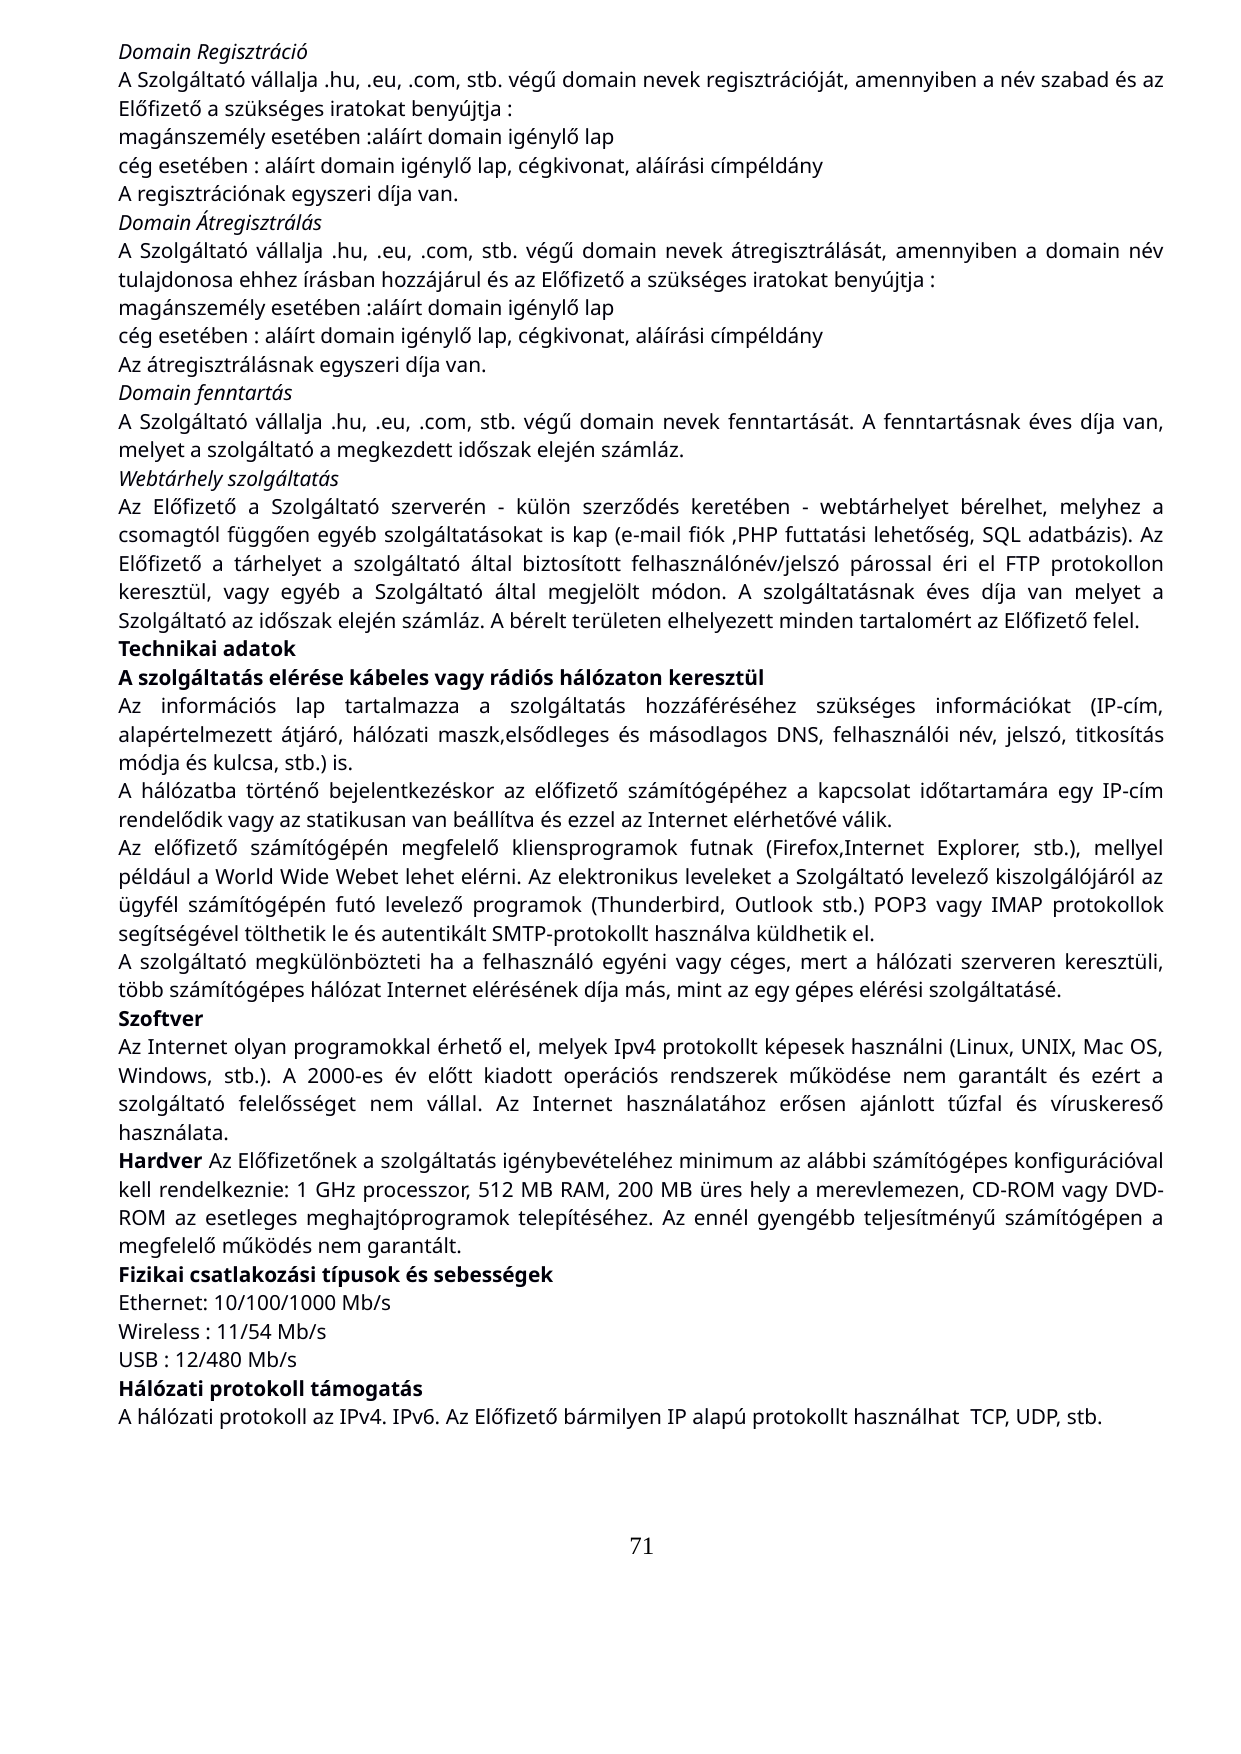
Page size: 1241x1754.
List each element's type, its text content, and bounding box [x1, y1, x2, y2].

text Domain Regisztráció [118, 37, 1165, 66]
text cég esetében : aláírt domain igénylő lap, cégkivonat, aláírási címpéldány [118, 151, 1165, 179]
text magánszemély esetében :aláírt domain igénylő lap [118, 293, 1165, 322]
text Fizikai csatlakozási típusok és sebességek [118, 1260, 1165, 1288]
text Hardver Az Előfizetőnek a szolgáltatás igénybevételéhez minimum az alábbi számítógépes konfigurációval kell rendelkeznie: 1 GHz processzor, 512 MB RAM, 200 MB üres hely a merevlemezen, CD-ROM vagy DVD-ROM az esetleges meghajtóprogramok telepítéséhez. Az ennél gyengébb teljesítményű számítógépen a megfelelő működés nem garantált. [118, 1146, 1165, 1260]
text A regisztrációnak egyszeri díja van. [118, 179, 1165, 208]
text Wireless : 11/54 Mb/s [118, 1317, 1165, 1345]
text Az Internet olyan programokkal érhető el, melyek Ipv4 protokollt képesek használni (Linux, UNIX, Mac OS, Windows, stb.). A 2000-es év előtt kiadott operációs rendszerek működése nem garantált és ezért a szolgáltató felelősséget nem vállal. Az Internet használatához erősen ajánlott tűzfal és víruskereső használata. [118, 1032, 1165, 1146]
text A Szolgáltató vállalja .hu, .eu, .com, stb. végű domain nevek fenntartását. A fenntartásnak éves díja van, melyet a szolgáltató a megkezdett időszak elején számláz. [118, 407, 1165, 464]
text A Szolgáltató vállalja .hu, .eu, .com, stb. végű domain nevek regisztrációját, amennyiben a név szabad és az Előfizető a szükséges iratokat benyújtja : [118, 66, 1165, 122]
text Az átregisztrálásnak egyszeri díja van. [118, 350, 1165, 378]
text Ethernet: 10/100/1000 Mb/s [118, 1288, 1165, 1317]
text magánszemély esetében :aláírt domain igénylő lap [118, 122, 1165, 151]
text Az előfizető számítógépén megfelelő kliensprogramok futnak (Firefox,Internet Explorer, stb.), mellyel például a World Wide Webet lehet elérni. Az elektronikus leveleket a Szolgáltató levelező kiszolgálójáról az ügyfél számítógépén futó levelező programok (Thunderbird, Outlook stb.) POP3 vagy IMAP protokollok segítségével tölthetik le és autentikált SMTP-protokollt használva küldhetik el. [118, 833, 1165, 947]
text Domain Átregisztrálás [118, 208, 1165, 236]
text A hálózatba történő bejelentkezéskor az előfizető számítógépéhez a kapcsolat időtartamára egy IP-cím rendelődik vagy az statikusan van beállítva és ezzel az Internet elérhetővé válik. [118, 777, 1165, 833]
text Az Előfizető a Szolgáltató szerverén - külön szerződés keretében - webtárhelyet bérelhet, melyhez a csomagtól függően egyéb szolgáltatásokat is kap (e-mail fiók ,PHP futtatási lehetőség, SQL adatbázis). Az Előfizető a tárhelyet a szolgáltató által biztosított felhasználónév/jelszó párossal éri el FTP protokollon keresztül, vagy egyéb a Szolgáltató által megjelölt módon. A szolgáltatásnak éves díja van melyet a Szolgáltató az időszak elején számláz. A bérelt területen elhelyezett minden tartalomért az Előfizető felel. [118, 492, 1165, 634]
text A szolgáltató megkülönbözteti ha a felhasználó egyéni vagy céges, mert a hálózati szerveren keresztüli, több számítógépes hálózat Internet elérésének díja más, mint az egy gépes elérési szolgáltatásé. [118, 947, 1165, 1004]
text Hálózati protokoll támogatás [118, 1374, 1165, 1402]
text A szolgáltatás elérése kábeles vagy rádiós hálózaton keresztül [118, 663, 1165, 691]
text A Szolgáltató vállalja .hu, .eu, .com, stb. végű domain nevek átregisztrálását, amennyiben a domain név tulajdonosa ehhez írásban hozzájárul és az Előfizető a szükséges iratokat benyújtja : [118, 236, 1165, 293]
text Technikai adatok [118, 634, 1165, 663]
text Az információs lap tartalmazza a szolgáltatás hozzáféréséhez szükséges információkat (IP-cím, alapértelmezett átjáró, hálózati maszk,elsődleges és másodlagos DNS, felhasználói név, jelszó, titkosítás módja és kulcsa, stb.) is. [118, 691, 1165, 777]
text Szoftver [118, 1004, 1165, 1032]
text Webtárhely szolgáltatás [118, 464, 1165, 492]
text USB : 12/480 Mb/s [118, 1345, 1165, 1374]
text Domain fenntartás [118, 378, 1165, 407]
text A hálózati protokoll az IPv4. IPv6. Az Előfizető bármilyen IP alapú protokollt használhat TCP, UDP, stb. [118, 1402, 1165, 1431]
text cég esetében : aláírt domain igénylő lap, cégkivonat, aláírási címpéldány [118, 322, 1165, 350]
